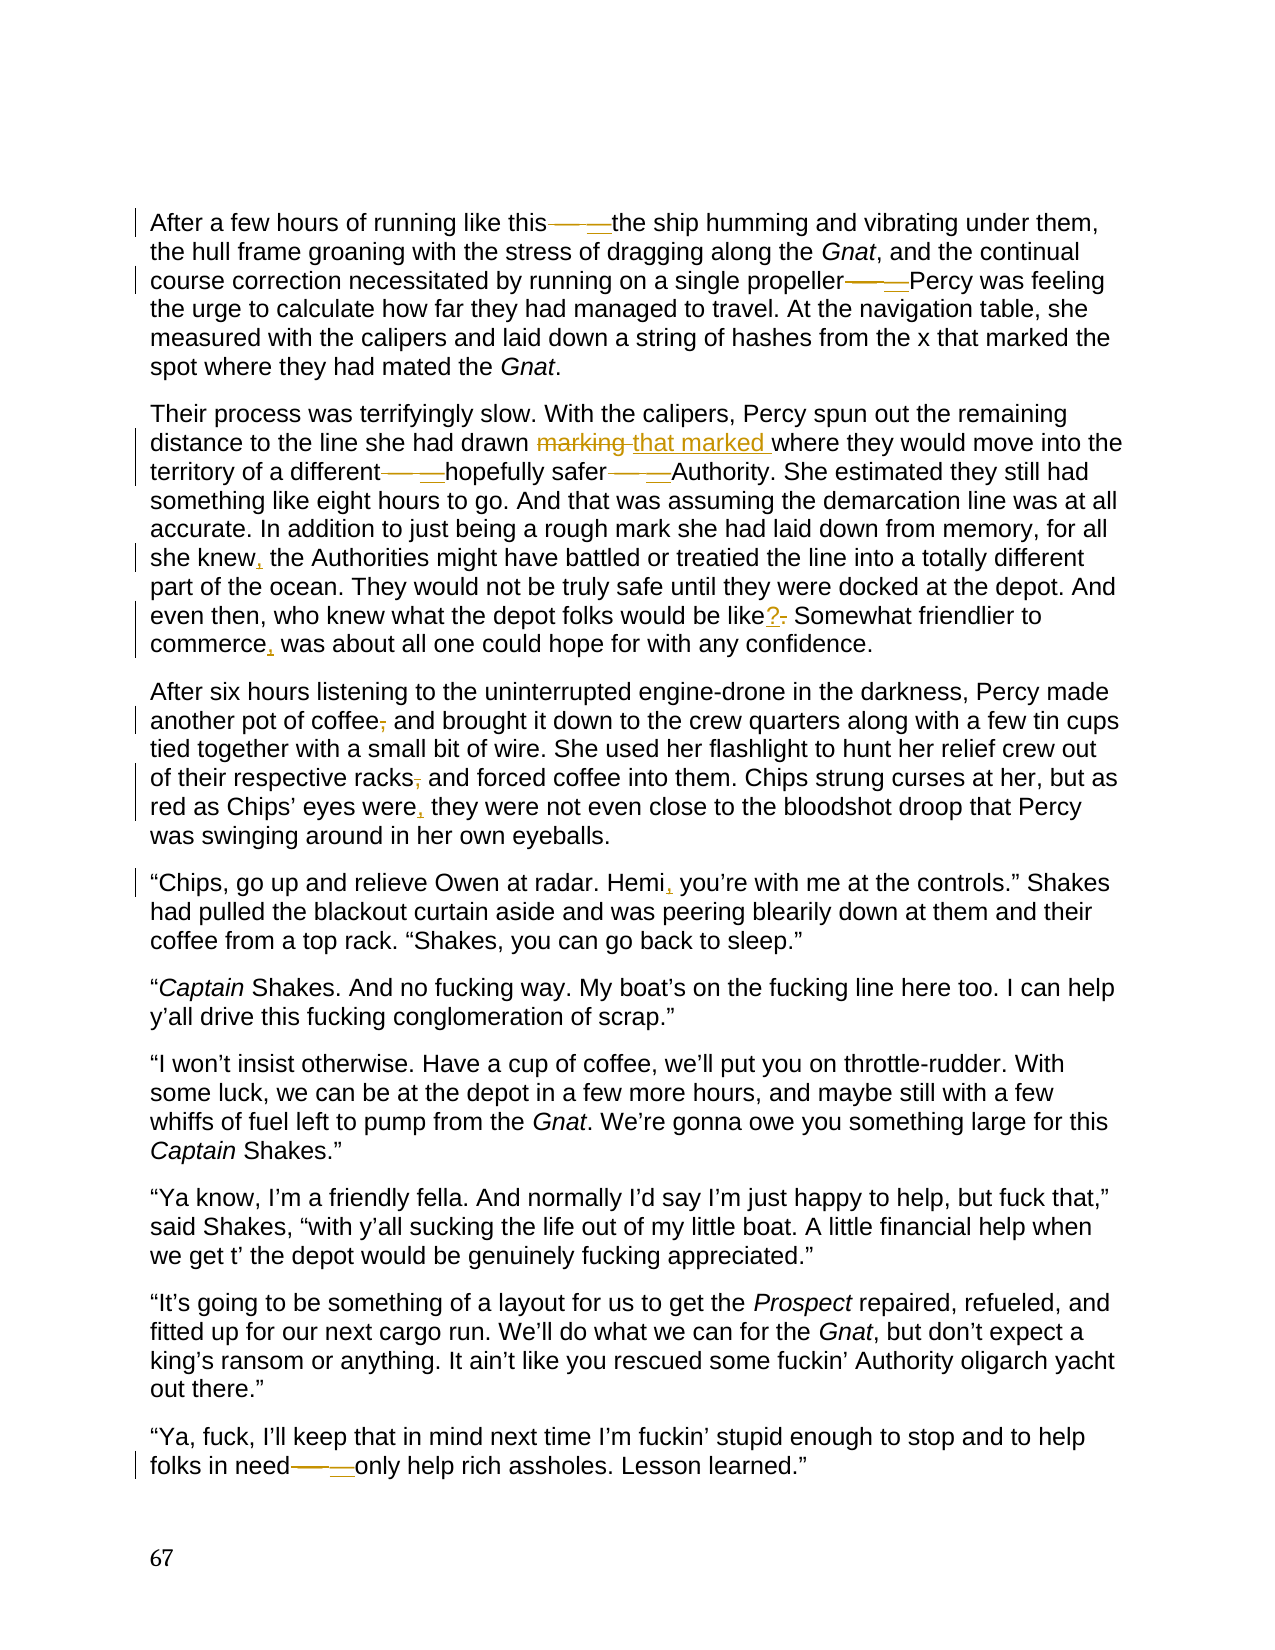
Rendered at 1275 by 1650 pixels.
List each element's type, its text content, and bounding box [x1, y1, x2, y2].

text “Chips, go up and relieve Owen at radar. Hemi, you’re with me at the controls.” Shakes had pulled the blackout curtain aside and was peering blearily down at them and their coffee from a top rack. “Shakes, you can go back to sleep.” [150, 868, 1125, 954]
text “Ya, fuck, I’ll keep that in mind next time I’m fuckin’ stupid enough to stop and to help folks in need—only help rich assholes. Lesson learned.” [150, 1422, 1125, 1479]
text After six hours listening to the uninterrupted engine-drone in the darkness, Percy made another pot of coffee and brought it down to the crew quarters along with a few tin cups tied together with a small bit of wire. She used her flashlight to hunt her relief crew out of their respective racks and forced coffee into them. Chips strung curses at her, but as red as Chips’ eyes were, they were not even close to the bloodshot droop that Percy was swinging around in her own eyeballs. [150, 677, 1125, 849]
text Their process was terrifyingly slow. With the calipers, Percy spun out the remaining distance to the line she had drawn that marked where they would move into the territory of a different—hopefully safer—Authority. She estimated they still had something like eight hours to go. And that was assuming the demarcation line was at all accurate. In addition to just being a rough mark she had laid down from memory, for all she knew, the Authorities might have battled or treatied the line into a totally different part of the ocean. They would not be truly safe until they were docked at the depot. And even then, who knew what the depot folks would be like? Somewhat friendlier to commerce, was about all one could hope for with any confidence. [150, 399, 1125, 658]
text “I won’t insist otherwise. Have a cup of coffee, we’ll put you on throttle-rudder. With some luck, we can be at the depot in a few more hours, and maybe still with a few whiffs of fuel left to pump from the Gnat. We’re gonna owe you something large for this Captain Shakes.” [150, 1049, 1125, 1164]
text “It’s going to be something of a layout for us to get the Prospect repaired, refueled, and fitted up for our next cargo run. We’ll do what we can for the Gnat, but don’t expect a king’s ransom or anything. It ain’t like you rescued some fuckin’ Authority oligarch yacht out there.” [150, 1288, 1125, 1403]
text “Ya know, I’m a friendly fella. And normally I’d say I’m just happy to help, but fuck that,” said Shakes, “with y’all sucking the life out of my little boat. A little financial help when we get t’ the depot would be genuinely fucking appreciated.” [150, 1183, 1125, 1269]
text After a few hours of running like this—the ship humming and vibrating under them, the hull frame groaning with the stress of dragging along the Gnat, and the continual course correction necessitated by running on a single propeller—Percy was feeling the urge to calculate how far they had managed to travel. At the navigation table, she measured with the calipers and laid down a string of hashes from the x that marked the spot where they had mated the Gnat. [150, 208, 1125, 381]
text “Captain Shakes. And no fucking way. My boat’s on the fucking line here too. I can help y’all drive this fucking conglomeration of scrap.” [150, 973, 1125, 1031]
